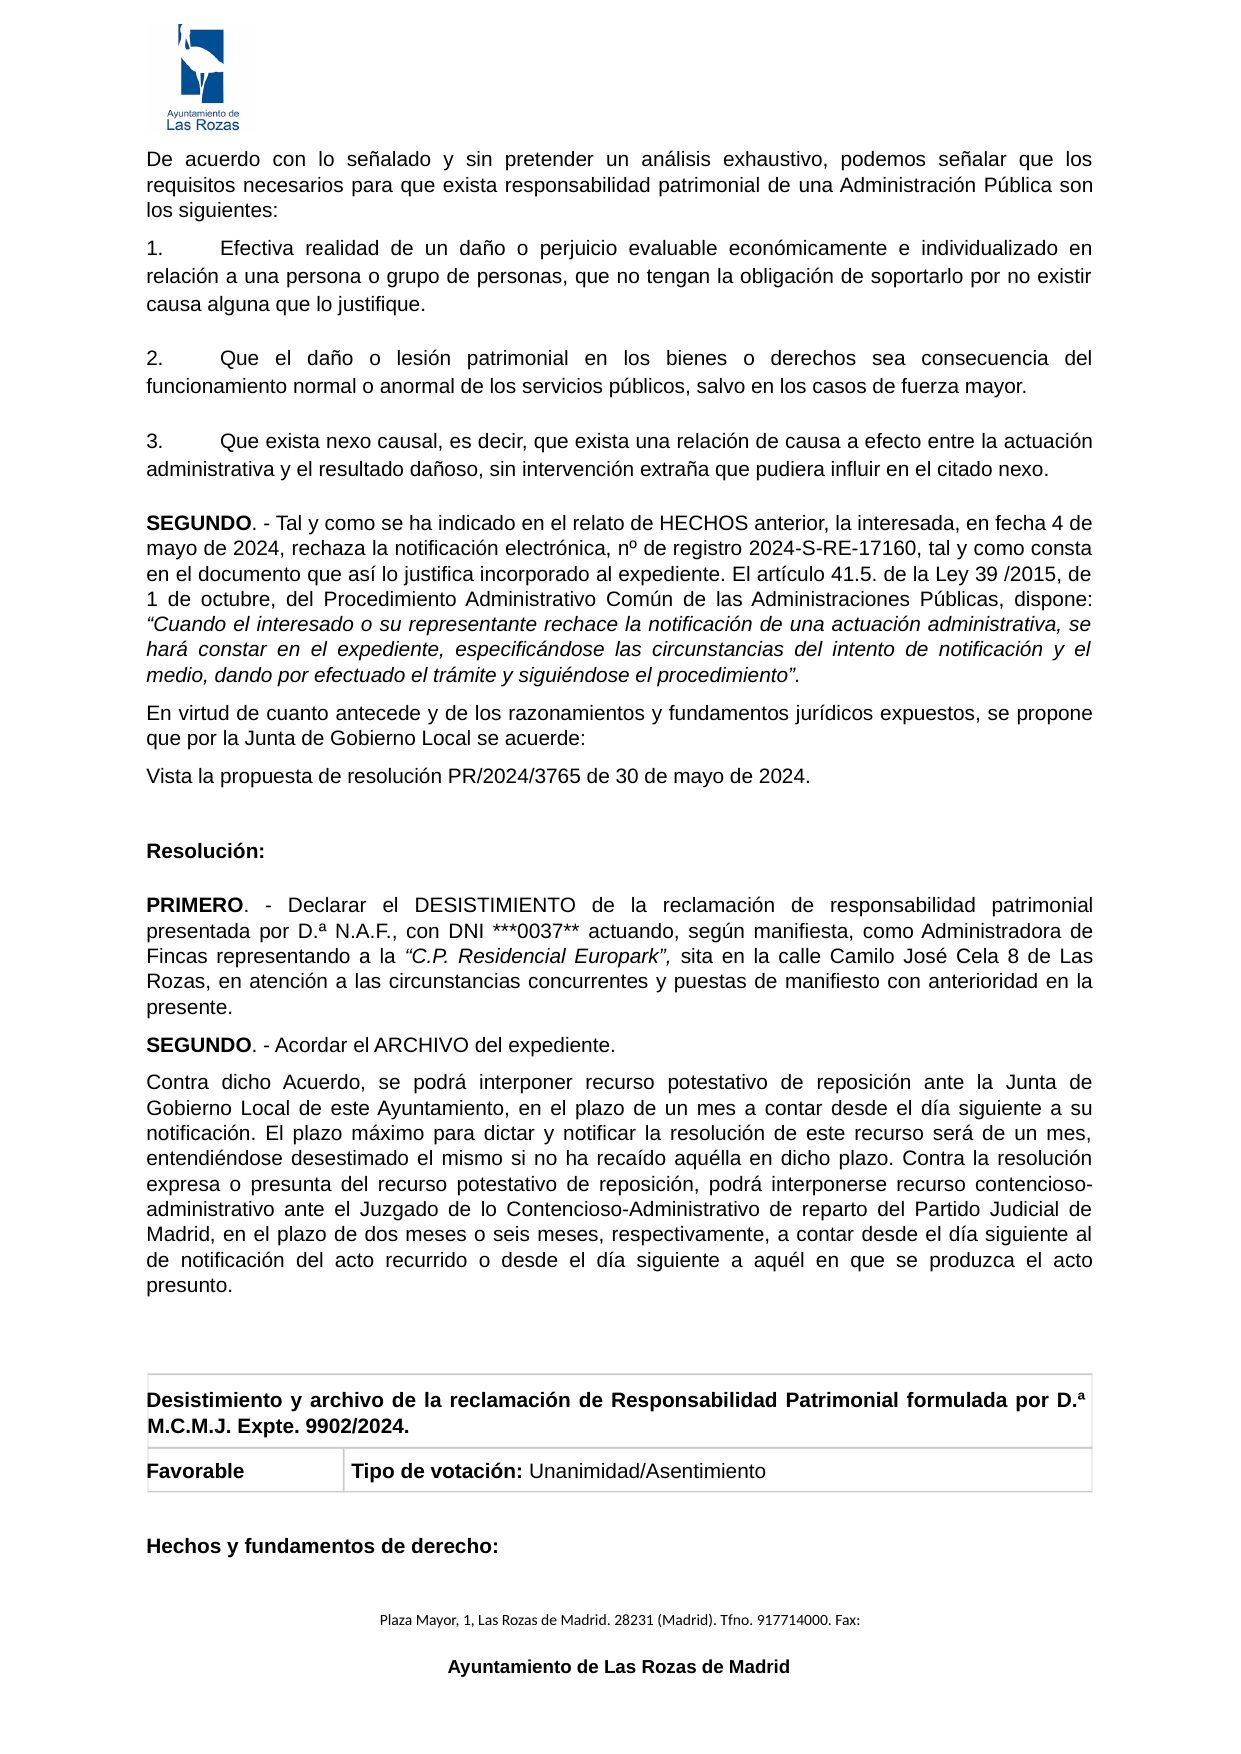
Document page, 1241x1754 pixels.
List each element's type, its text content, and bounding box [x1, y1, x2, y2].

text Resolución: [146, 839, 1087, 863]
list Que exista nexo causal, es decir, que exista una relación de causa a efecto entre la actuación administrativa y el resultado dañoso, sin intervención extraña que pudiera influir en el citado nexo. [146, 428, 1094, 481]
list Que el daño o lesión patrimonial en los bienes o derechos sea consecuencia del funcionamiento normal o anormal de los servicios públicos, salvo en los casos de fuerza mayor. [146, 346, 1094, 398]
text Vista la propuesta de resolución PR/2024/3765 de 30 de mayo de 2024. [146, 763, 1094, 787]
text SEGUNDO. - Tal y como se ha indicado en el relato de HECHOS anterior, la interesada, en fecha 4 de mayo de 2024, rechaza la notificación electrónica, nº de registro 2024-S-RE-17160, tal y como consta en el documento que así lo justifica incorporado al expediente. El artículo 41.5. de la Ley 39 /2015, de 1 de octubre, del Procedimiento Administrativo Común de las Administraciones Públicas, dispone: “Cuando el interesado o su representante rechace la notificación de una actuación administrativa, se hará constar en el expediente, especificándose las circunstancias del intento de notificación y el medio, dando por efectuado el trámite y siguiéndose el procedimiento”. [146, 511, 1094, 687]
text SEGUNDO. - Acordar el ARCHIVO del expediente. [146, 1032, 1094, 1056]
text Favorable [149, 1459, 342, 1483]
text Hechos y fundamentos de derecho: [146, 1534, 1087, 1558]
text Tipo de votación: Unanimidad/Asentimiento [345, 1459, 1090, 1483]
text Desistimiento y archivo de la reclamación de Responsabilidad Patrimonial formulada por D.ª M.C.M.J. Expte. 9902/2024. [149, 1388, 1087, 1438]
text PRIMERO. - Declarar el DESISTIMIENTO de la reclamación de responsabilidad patrimonial presentada por D.ª N.A.F., con DNI ***0037** actuando, según manifiesta, como Administradora de Fincas representando a la “C.P. Residencial Europark”, sita en la calle Camilo José Cela 8 de Las Rozas, en atención a las circunstancias concurrentes y puestas de manifiesto con anterioridad en la presente. [146, 893, 1094, 1018]
text En virtud de cuanto antecede y de los razonamientos y fundamentos jurídicos expuestos, se propone que por la Junta de Gobierno Local se acuerde: [146, 700, 1094, 750]
list Efectiva realidad de un daño o perjuicio evaluable económicamente e individualizado en relación a una persona o grupo de personas, que no tengan la obligación de soportarlo por no existir causa alguna que lo justifique. [146, 236, 1094, 316]
text Contra dicho Acuerdo, se podrá interponer recurso potestativo de reposición ante la Junta de Gobierno Local de este Ayuntamiento, en el plazo de un mes a contar desde el día siguiente a su notificación. El plazo máximo para dictar y notificar la resolución de este recurso será de un mes, entendiéndose desestimado el mismo si no ha recaído aquélla en dicho plazo. Contra la resolución expresa o presunta del recurso potestativo de reposición, podrá interponerse recurso contencioso-administrativo ante el Juzgado de lo Contencioso-Administrativo de reparto del Partido Judicial de Madrid, en el plazo de dos meses o seis meses, respectivamente, a contar desde el día siguiente al de notificación del acto recurrido o desde el día siguiente a aquél en que se produzca el acto presunto. [146, 1070, 1094, 1297]
text De acuerdo con lo señalado y sin pretender un análisis exhaustivo, podemos señalar que los requisitos necesarios para que exista responsabilidad patrimonial de una Administración Pública son los siguientes: [146, 147, 1094, 222]
